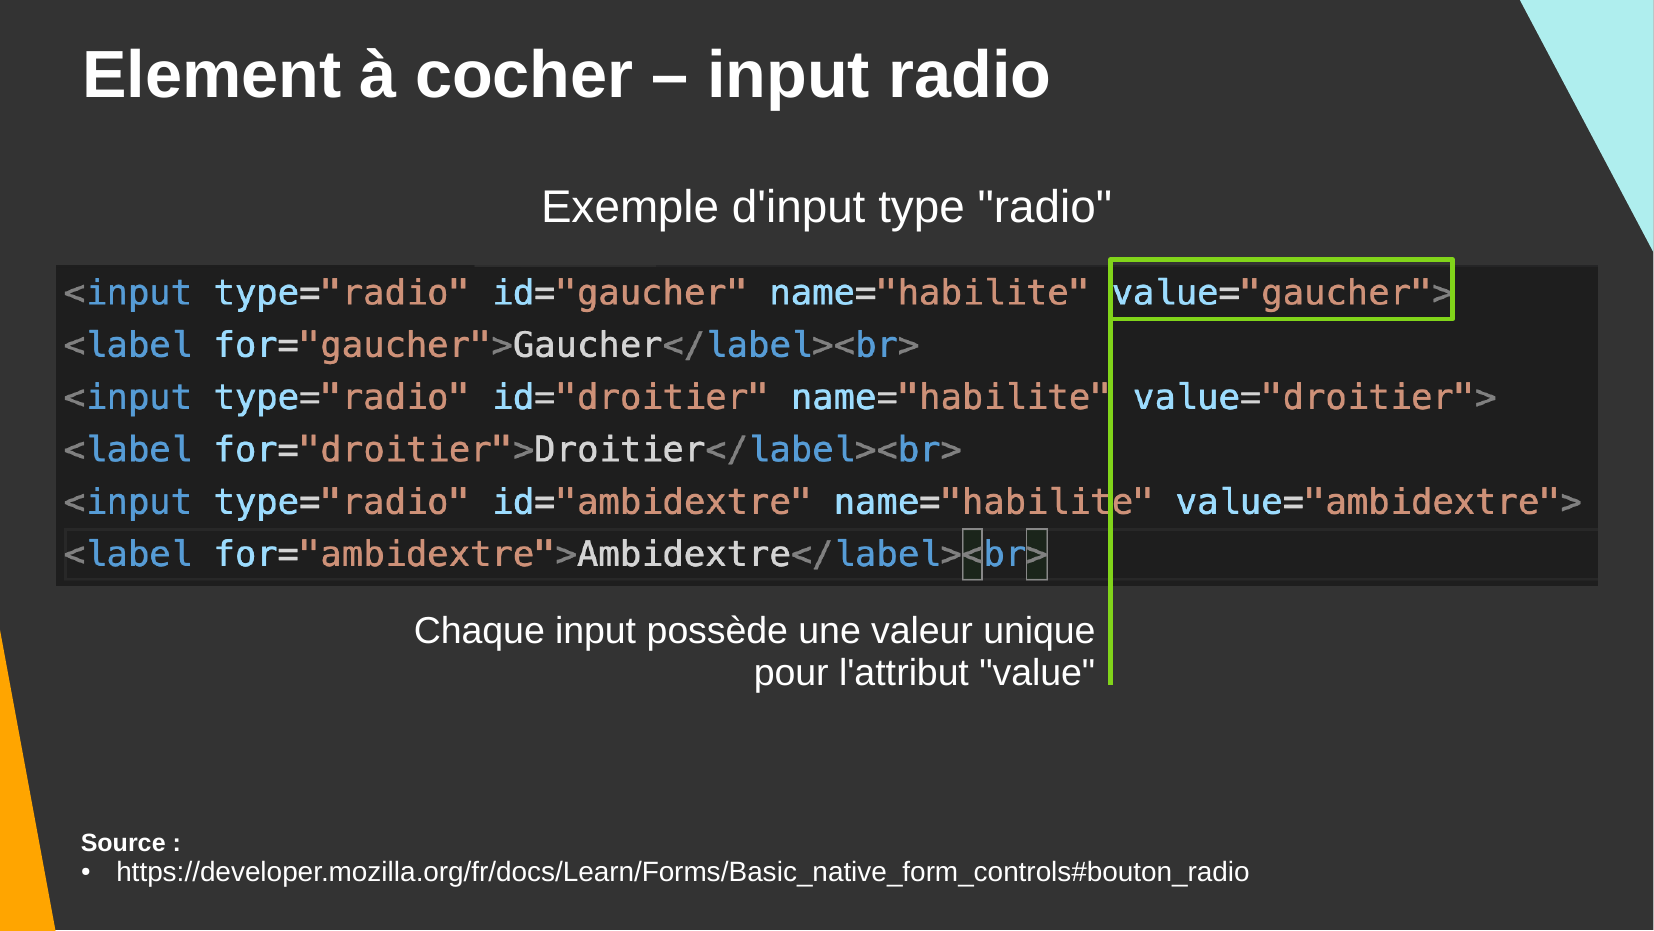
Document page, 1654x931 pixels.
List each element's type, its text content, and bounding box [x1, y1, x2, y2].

text_box [0, 629, 56, 931]
text_box [1519, 0, 1654, 254]
picture [56, 265, 1108, 586]
title Element à cocher – input radio [82, 37, 1571, 114]
title Exemple d'input type "radio" [126, 180, 1527, 233]
text_box Chaque input possède une valeur unique pour l'attribut "value" [330, 602, 1111, 702]
picture [1113, 265, 1598, 586]
text_box Source : https://developer.mozilla.org/fr/docs/Learn/Forms/Basic_native_form_controls#bouton_radio [66, 820, 1552, 896]
picture [1113, 265, 1450, 317]
